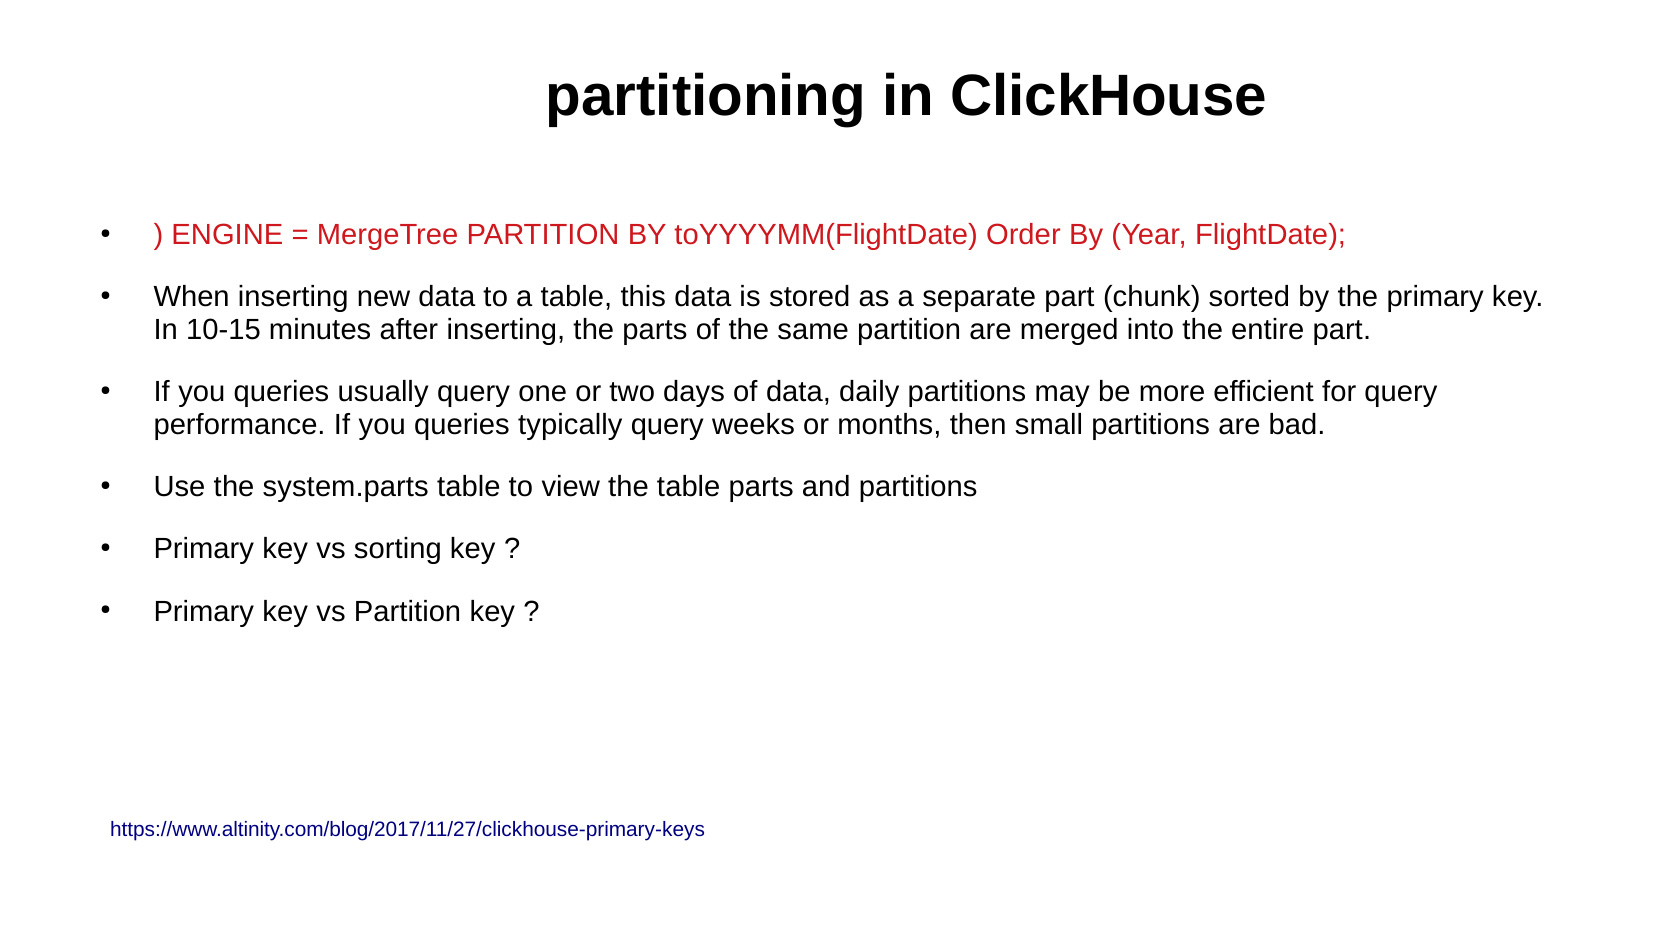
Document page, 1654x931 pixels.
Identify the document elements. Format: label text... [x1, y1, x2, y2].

text_box https://www.altinity.com/blog/2017/11/27/clickhouse-primary-keys [95, 810, 721, 849]
list ) ENGINE = MergeTree PARTITION BY toYYYYMM(FlightDate) Order By (Year, FlightDate); When inserting new data to a table, this data is stored as a separate part (chunk) sorted by the primary key. In 10-15 minutes after inserting, the parts of the same partition are merged into the entire part. If you queries usually query one or two days of data, daily partitions may be more efficient for query performance. If you queries typically query weeks or months, then small partitions are bad. Use the system.parts table to view the table parts and partitions Primary key vs sorting key ? Primary key vs Partition key ? [82, 217, 1571, 758]
text_box partitioning in ClickHouse [531, 55, 1283, 136]
